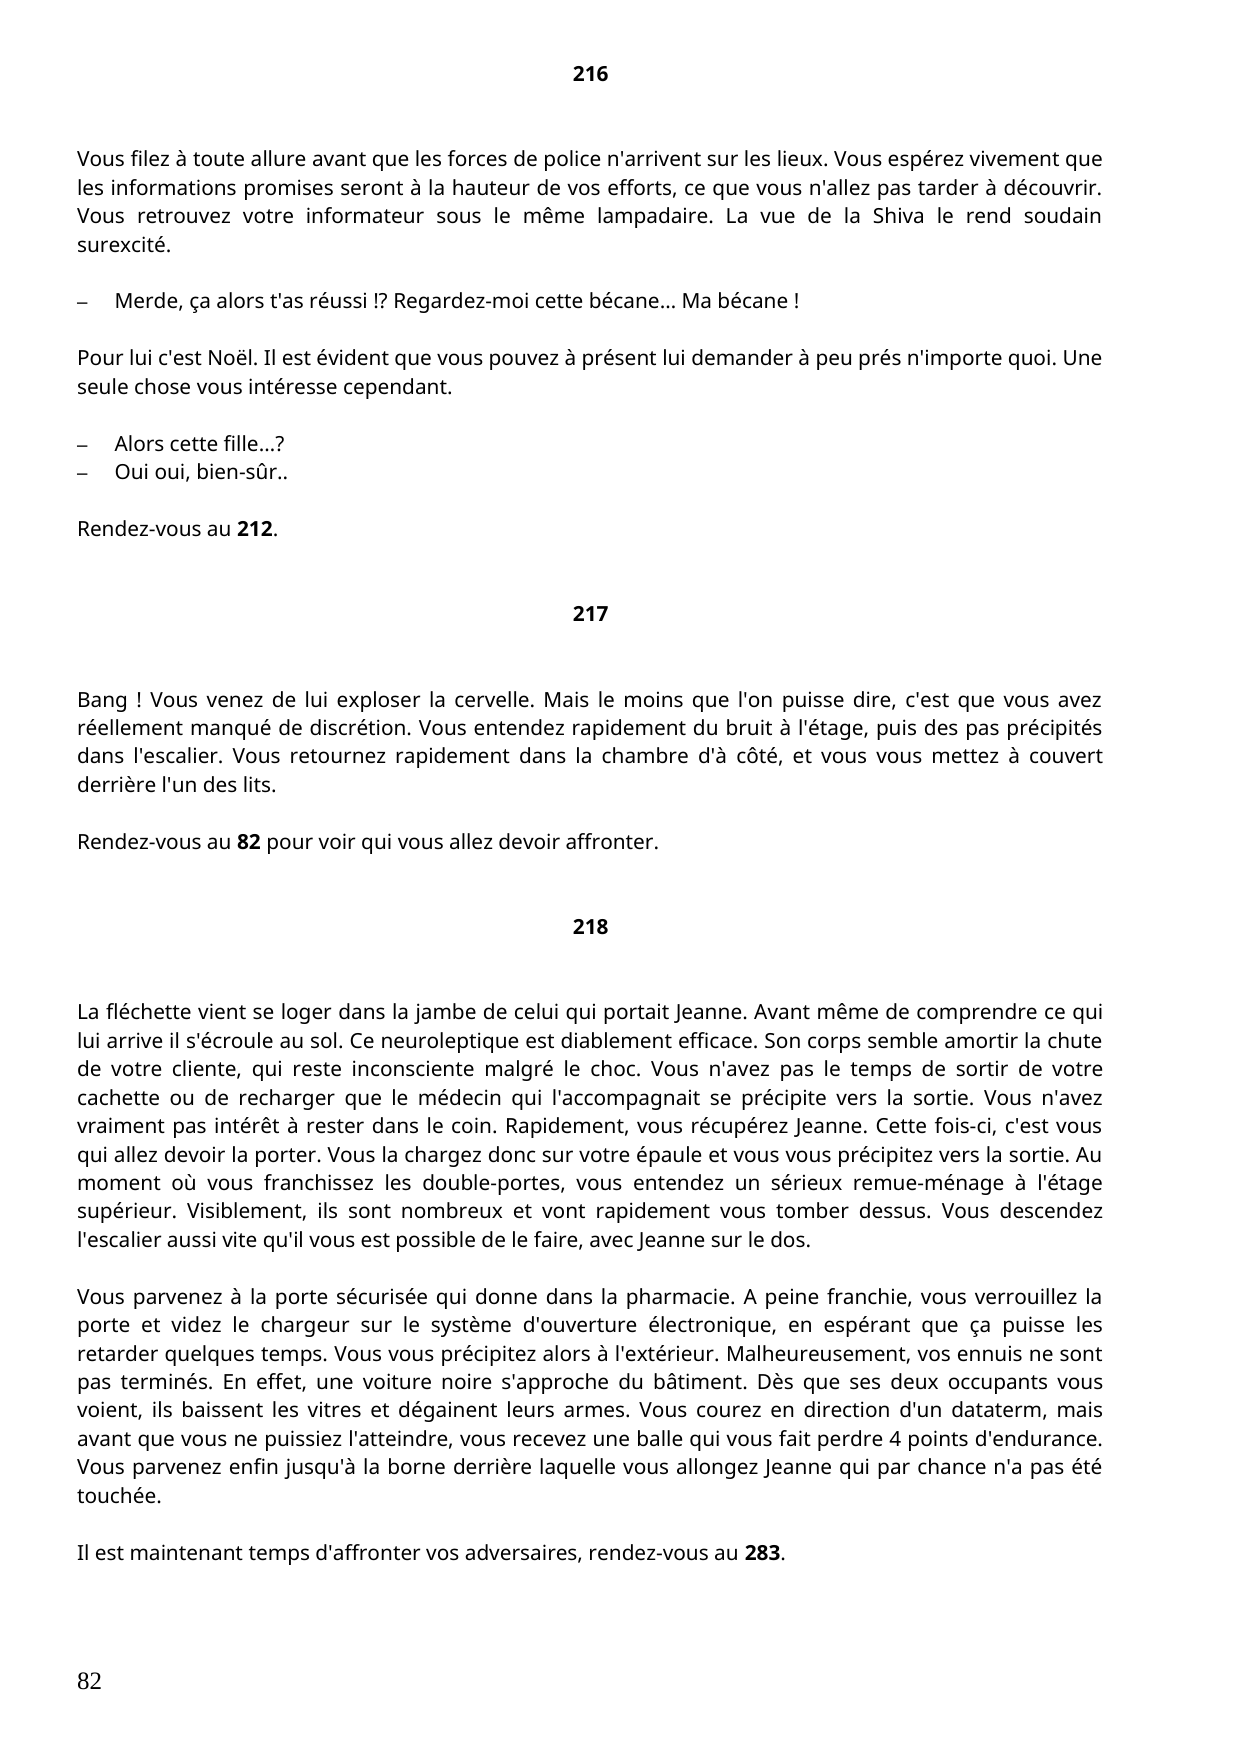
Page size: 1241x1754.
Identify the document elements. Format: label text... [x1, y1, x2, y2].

list Alors cette fille…? [77, 429, 1104, 457]
text Bang ! Vous venez de lui exploser la cervelle. Mais le moins que l'on puisse dire, c'est que vous avez réellement manqué de discrétion. Vous entendez rapidement du bruit à l'étage, puis des pas précipités dans l'escalier. Vous retournez rapidement dans la chambre d'à côté, et vous vous mettez à couvert derrière l'un des lits. [77, 685, 1104, 798]
list Merde, ça alors t'as réussi !? Regardez-moi cette bécane… Ma bécane ! [77, 287, 1104, 315]
text Rendez-vous au 82 pour voir qui vous allez devoir affronter. [77, 827, 1104, 855]
text Il est maintenant temps d'affronter vos adversaires, rendez-vous au 283. [77, 1538, 1104, 1566]
text 217 [77, 599, 1104, 628]
text La fléchette vient se loger dans la jambe de celui qui portait Jeanne. Avant même de comprendre ce qui lui arrive il s'écroule au sol. Ce neuroleptique est diablement efficace. Son corps semble amortir la chute de votre cliente, qui reste inconsciente malgré le choc. Vous n'avez pas le temps de sortir de votre cachette ou de recharger que le médecin qui l'accompagnait se précipite vers la sortie. Vous n'avez vraiment pas intérêt à rester dans le coin. Rapidement, vous récupérez Jeanne. Cette fois-ci, c'est vous qui allez devoir la porter. Vous la chargez donc sur votre épaule et vous vous précipitez vers la sortie. Au moment où vous franchissez les double-portes, vous entendez un sérieux remue-ménage à l'étage supérieur. Visiblement, ils sont nombreux et vont rapidement vous tomber dessus. Vous descendez l'escalier aussi vite qu'il vous est possible de le faire, avec Jeanne sur le dos. [77, 997, 1104, 1253]
text Vous filez à toute allure avant que les forces de police n'arrivent sur les lieux. Vous espérez vivement que les informations promises seront à la hauteur de vos efforts, ce que vous n'allez pas tarder à découvrir. Vous retrouvez votre informateur sous le même lampadaire. La vue de la Shiva le rend soudain surexcité. [77, 144, 1104, 258]
text 218 [77, 912, 1104, 941]
text Rendez-vous au 212. [77, 514, 1104, 542]
text Pour lui c'est Noël. Il est évident que vous pouvez à présent lui demander à peu prés n'importe quoi. Une seule chose vous intéresse cependant. [77, 343, 1104, 400]
text Vous parvenez à la porte sécurisée qui donne dans la pharmacie. A peine franchie, vous verrouillez la porte et videz le chargeur sur le système d'ouverture électronique, en espérant que ça puisse les retarder quelques temps. Vous vous précipitez alors à l'extérieur. Malheureusement, vos ennuis ne sont pas terminés. En effet, une voiture noire s'approche du bâtiment. Dès que ses deux occupants vous voient, ils baissent les vitres et dégainent leurs armes. Vous courez en direction d'un dataterm, mais avant que vous ne puissiez l'atteindre, vous recevez une balle qui vous fait perdre 4 points d'endurance. Vous parvenez enfin jusqu'à la borne derrière laquelle vous allongez Jeanne qui par chance n'a pas été touchée. [77, 1282, 1104, 1509]
list Oui oui, bien-sûr.. [77, 457, 1104, 486]
text 216 [77, 59, 1104, 87]
